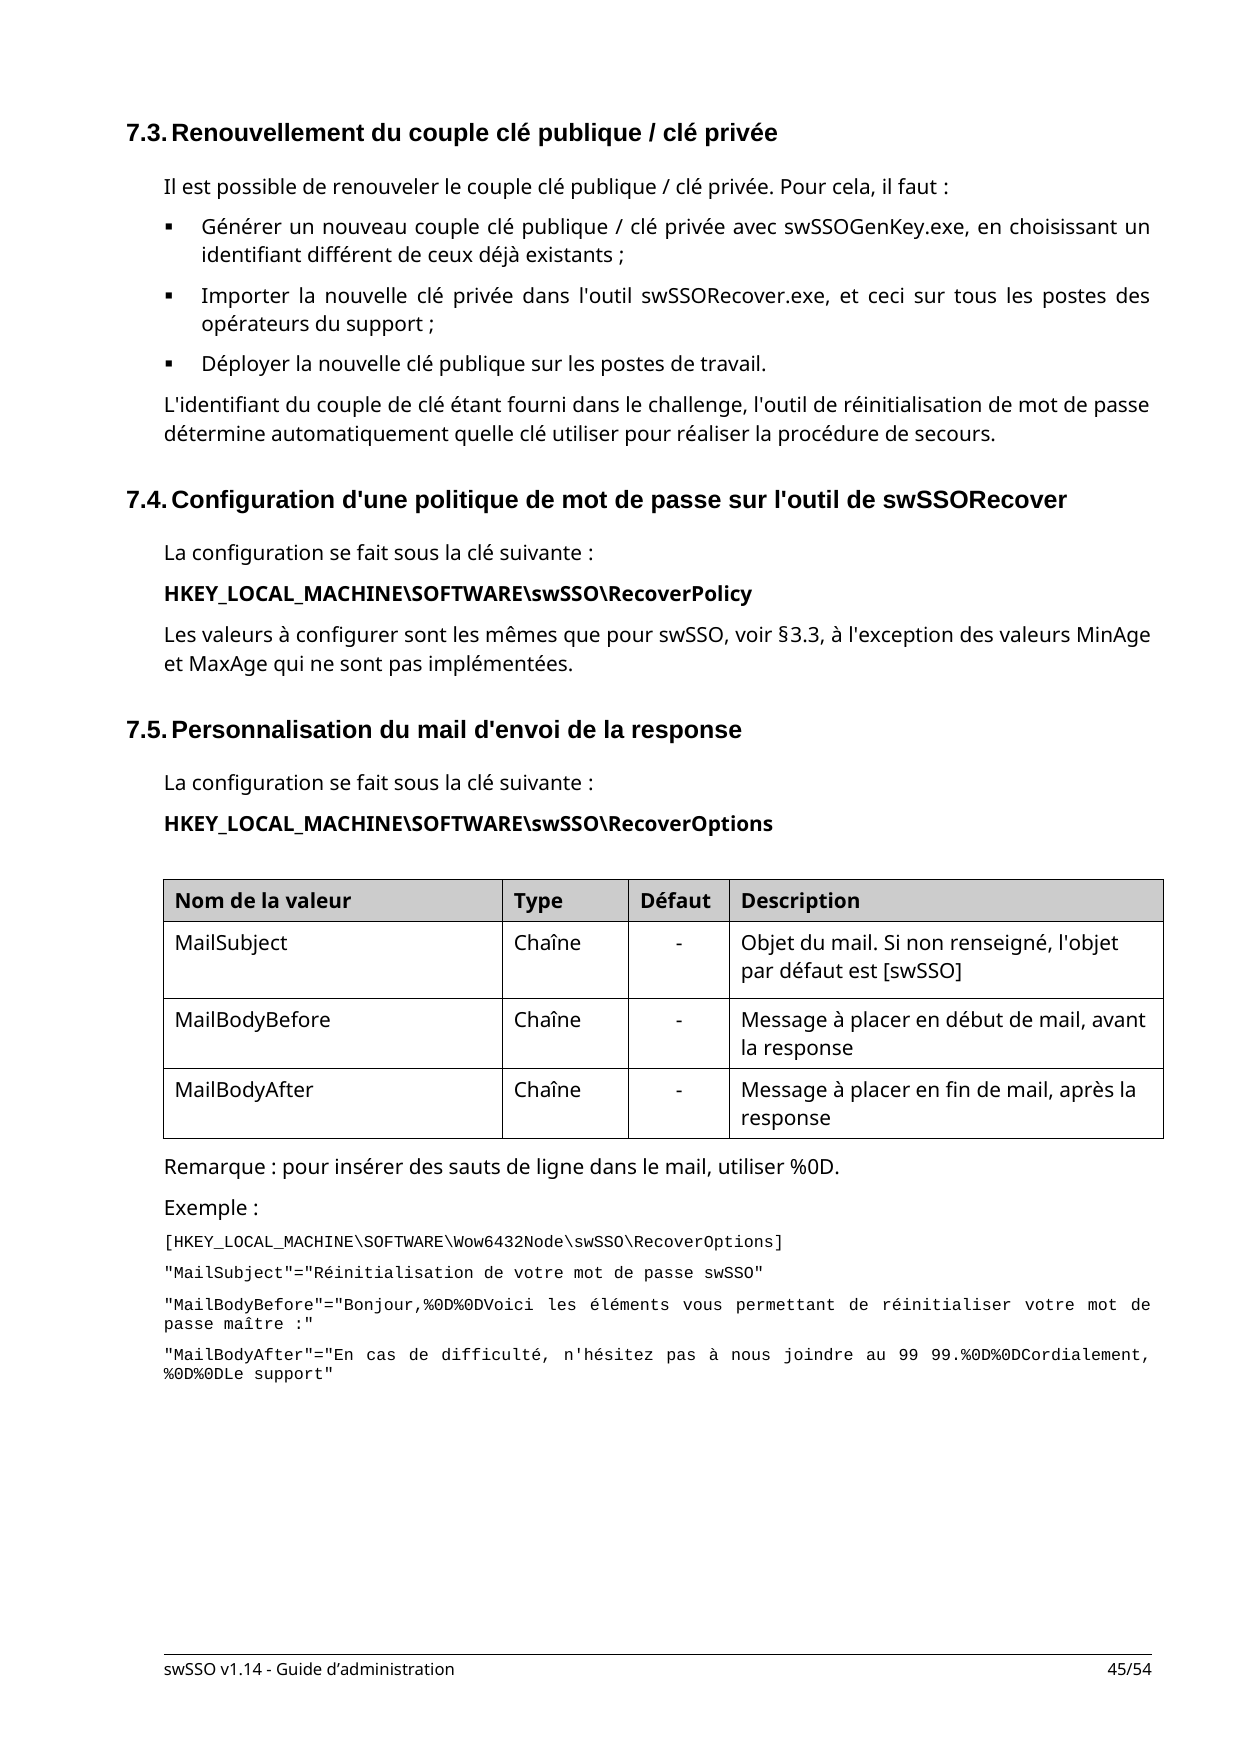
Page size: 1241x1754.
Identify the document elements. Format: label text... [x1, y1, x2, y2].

table_cell Message à placer en début de mail, avant la response [730, 999, 1163, 1068]
text HKEY_LOCAL_MACHINE\SOFTWARE\swSSO\RecoverOptions [164, 809, 1152, 838]
table_cell MailBodyBefore [164, 999, 502, 1068]
table_cell - [629, 1069, 729, 1138]
text "MailSubject"="Réinitialisation de votre mot de passe swSSO" [164, 1265, 1152, 1284]
text Remarque : pour insérer des sauts de ligne dans le mail, utiliser %0D. [164, 1152, 1152, 1180]
subtitle Configuration d'une politique de mot de passe sur l'outil de swSSORecover [126, 485, 1152, 513]
text L'identifiant du couple de clé étant fourni dans le challenge, l'outil de réinitialisation de mot de passe détermine automatiquement quelle clé utiliser pour réaliser la procédure de secours. [164, 390, 1152, 447]
table_header Défaut [629, 880, 729, 921]
table_cell - [629, 999, 729, 1068]
text Exemple : [164, 1193, 1152, 1221]
table_cell Message à placer en fin de mail, après la response [730, 1069, 1163, 1138]
text Il est possible de renouveler le couple clé publique / clé privée. Pour cela, il faut : [164, 172, 1152, 200]
subtitle Personnalisation du mail d'envoi de la response [126, 715, 1152, 743]
list Générer un nouveau couple clé publique / clé privée avec swSSOGenKey.exe, en choisissant un identifiant différent de ceux déjà existants ; [164, 212, 1152, 269]
table_header Nom de la valeur [164, 880, 502, 921]
text La configuration se fait sous la clé suivante : [164, 768, 1152, 797]
table_header Type [503, 880, 628, 921]
list Importer la nouvelle clé privée dans l'outil swSSORecover.exe, et ceci sur tous les postes des opérateurs du support ; [164, 281, 1152, 338]
table_cell Chaîne [503, 922, 628, 997]
table_cell Chaîne [503, 999, 628, 1068]
text "MailBodyAfter"="En cas de difficulté, n'hésitez pas à nous joindre au 99 99.%0D%0DCordialement,%0D%0DLe support" [164, 1347, 1152, 1384]
table_header Description [730, 880, 1163, 921]
text HKEY_LOCAL_MACHINE\SOFTWARE\swSSO\RecoverPolicy [164, 579, 1152, 608]
list Déployer la nouvelle clé publique sur les postes de travail. [164, 349, 1152, 378]
text La configuration se fait sous la clé suivante : [164, 538, 1152, 567]
table_cell - [629, 922, 729, 997]
table_cell Chaîne [503, 1069, 628, 1138]
text [HKEY_LOCAL_MACHINE\SOFTWARE\Wow6432Node\swSSO\RecoverOptions] [164, 1234, 1152, 1252]
table_cell MailSubject [164, 922, 502, 997]
text Les valeurs à configurer sont les mêmes que pour swSSO, voir §3.3, à l'exception des valeurs MinAge et MaxAge qui ne sont pas implémentées. [164, 620, 1152, 677]
text "MailBodyBefore"="Bonjour,%0D%0DVoici les éléments vous permettant de réinitialiser votre mot de passe maître :" [164, 1296, 1152, 1334]
subtitle Renouvellement du couple clé publique / clé privée [126, 118, 1152, 147]
table_cell Objet du mail. Si non renseigné, l'objet par défaut est [swSSO] [730, 922, 1163, 997]
table_cell MailBodyAfter [164, 1069, 502, 1138]
